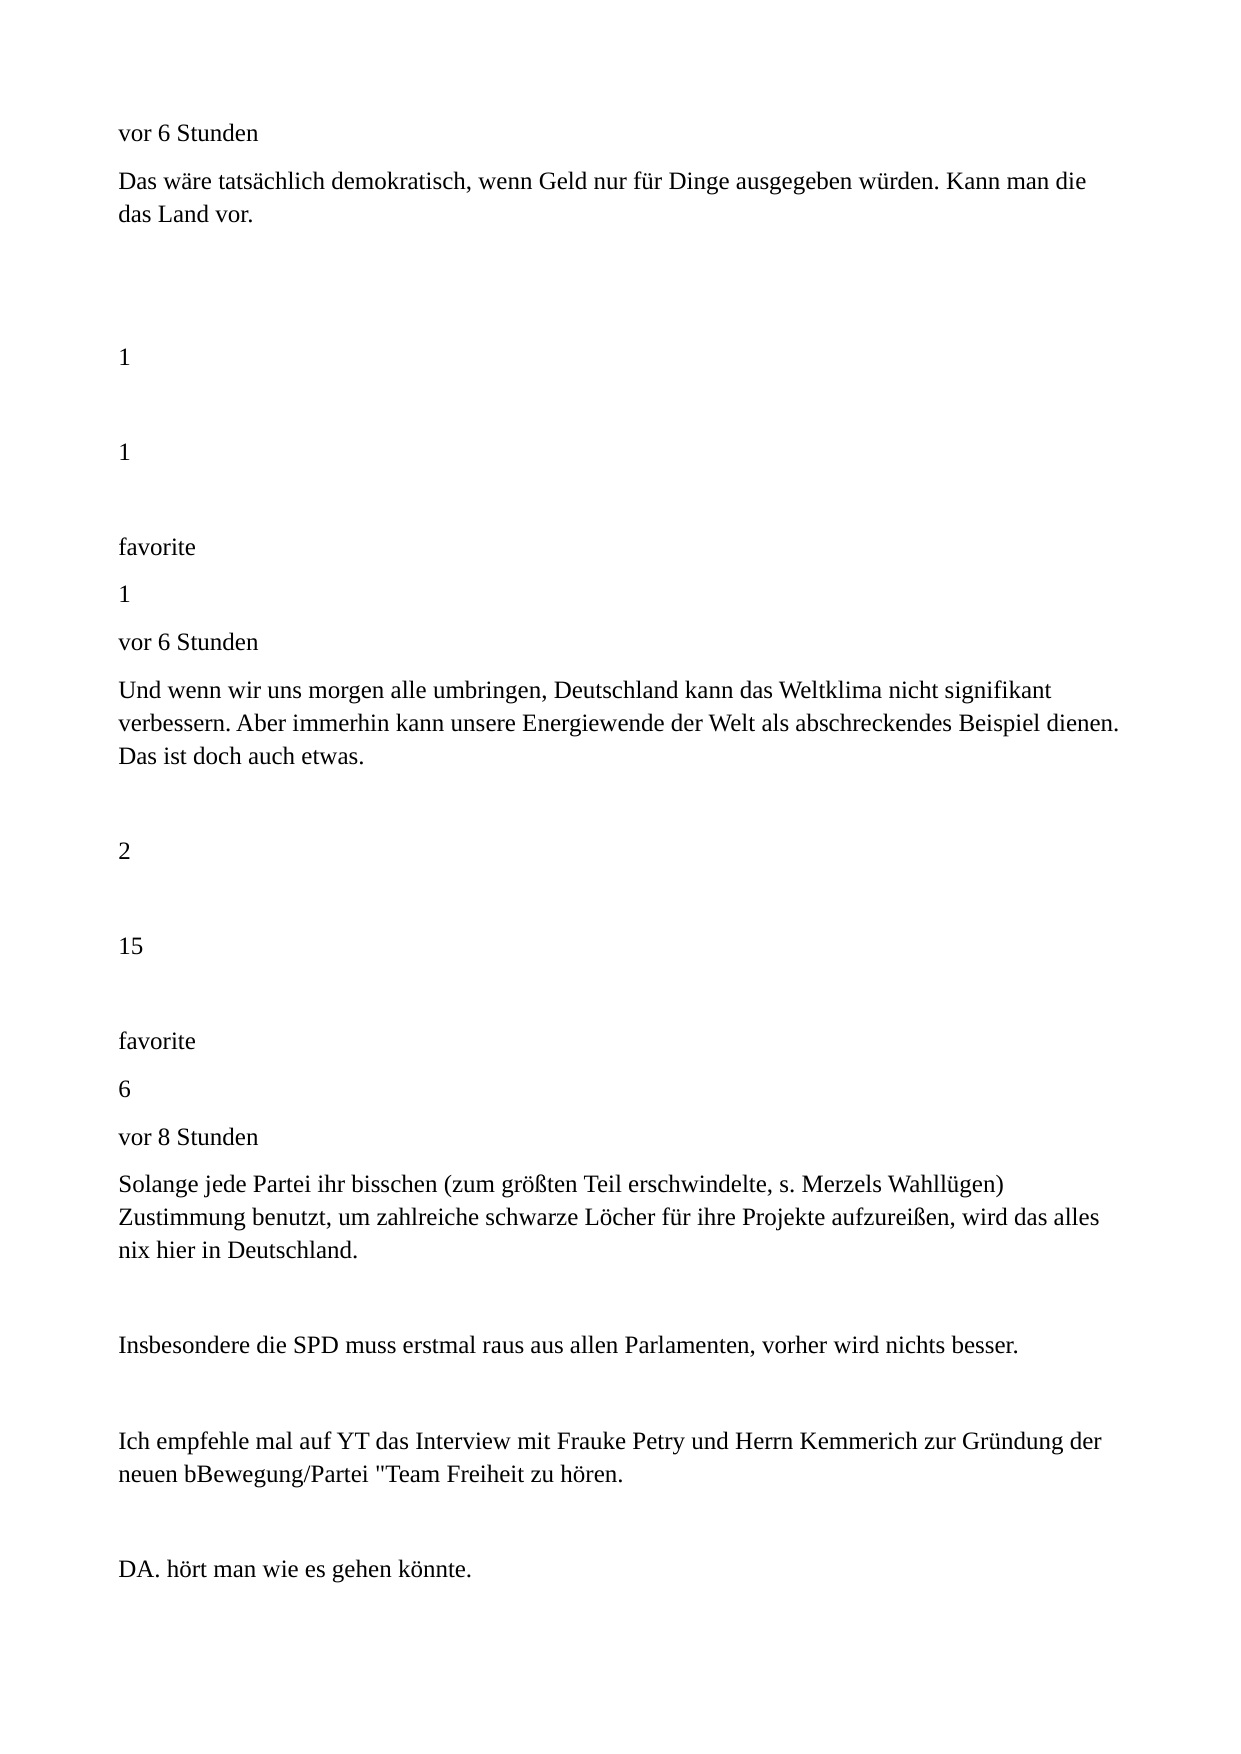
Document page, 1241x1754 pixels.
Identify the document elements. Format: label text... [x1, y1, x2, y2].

text 1 [118, 437, 1122, 466]
text 2 [118, 836, 1122, 865]
text 1 [118, 342, 1122, 370]
text DA. hört man wie es gehen könnte. [118, 1554, 1122, 1583]
text Insbesondere die SPD muss erstmal raus aus allen Parlamenten, vorher wird nichts besser. [118, 1331, 1122, 1359]
text 15 [118, 931, 1122, 960]
text Und wenn wir uns morgen alle umbringen, Deutschland kann das Weltklima nicht signifikant verbessern. Aber immerhin kann unsere Energiewende der Welt als abschreckendes Beispiel dienen. Das ist doch auch etwas. [118, 675, 1122, 769]
text 6 [118, 1074, 1122, 1103]
text favorite [118, 532, 1122, 561]
text Ich empfehle mal auf YT das Interview mit Frauke Petry und Herrn Kemmerich zur Gründung der neuen bBewegung/Partei "Team Freiheit zu hören. [118, 1426, 1122, 1487]
text Solange jede Partei ihr bisschen (zum größten Teil erschwindelte, s. Merzels Wahllügen) Zustimmung benutzt, um zahlreiche schwarze Löcher für ihre Projekte aufzureißen, wird das alles nix hier in Deutschland. [118, 1169, 1122, 1264]
text favorite [118, 1026, 1122, 1055]
text 1 [118, 579, 1122, 608]
text vor 6 Stunden [118, 627, 1122, 656]
text vor 8 Stunden [118, 1122, 1122, 1150]
text Das wäre tatsächlich demokratisch, wenn Geld nur für Dinge ausgegeben würden. Kann man die das Land vor. [118, 166, 1122, 227]
text vor 6 Stunden [118, 118, 1122, 147]
